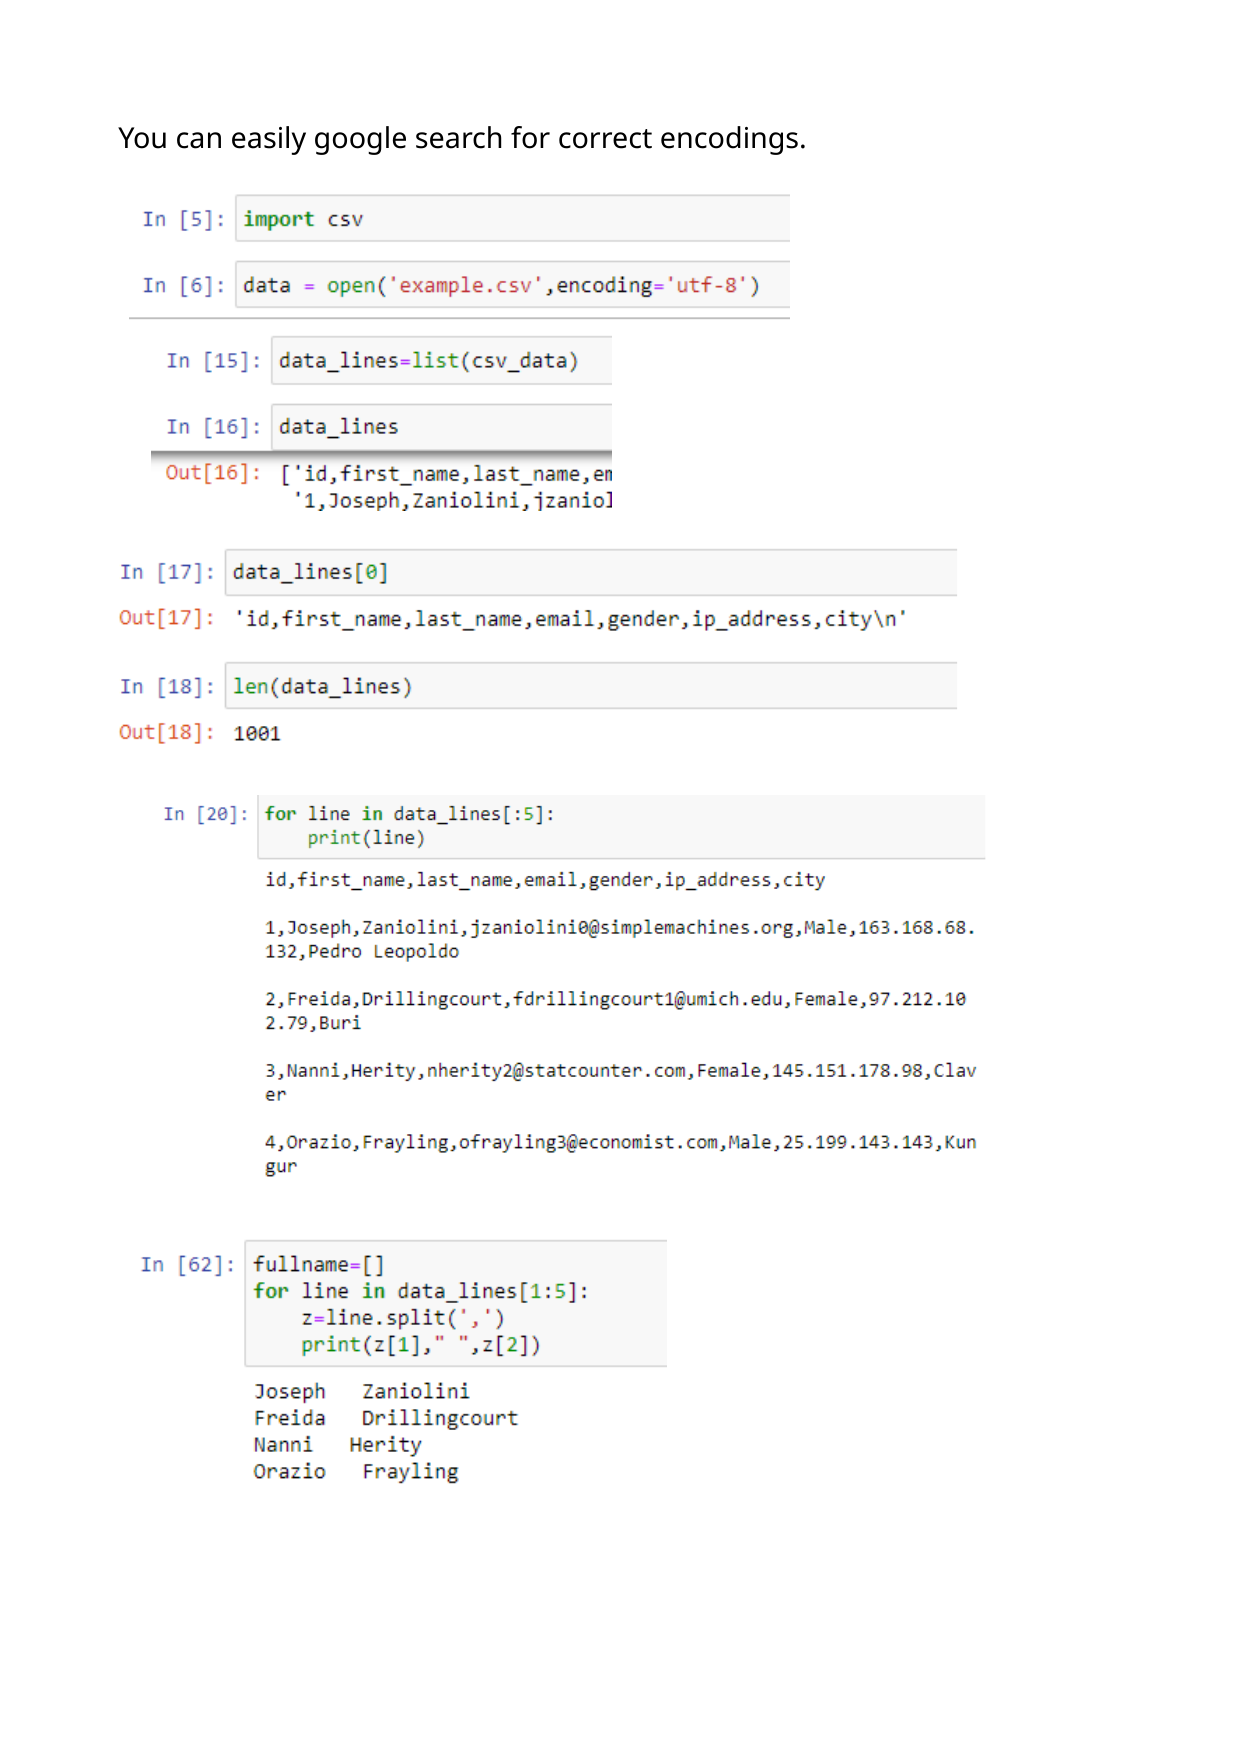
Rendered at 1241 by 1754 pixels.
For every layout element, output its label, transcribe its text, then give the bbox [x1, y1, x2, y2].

picture [158, 795, 986, 1185]
picture [129, 179, 790, 324]
text You can easily google search for correct encodings. [118, 118, 1122, 157]
picture [121, 1234, 667, 1499]
picture [151, 330, 612, 511]
picture [107, 543, 958, 758]
